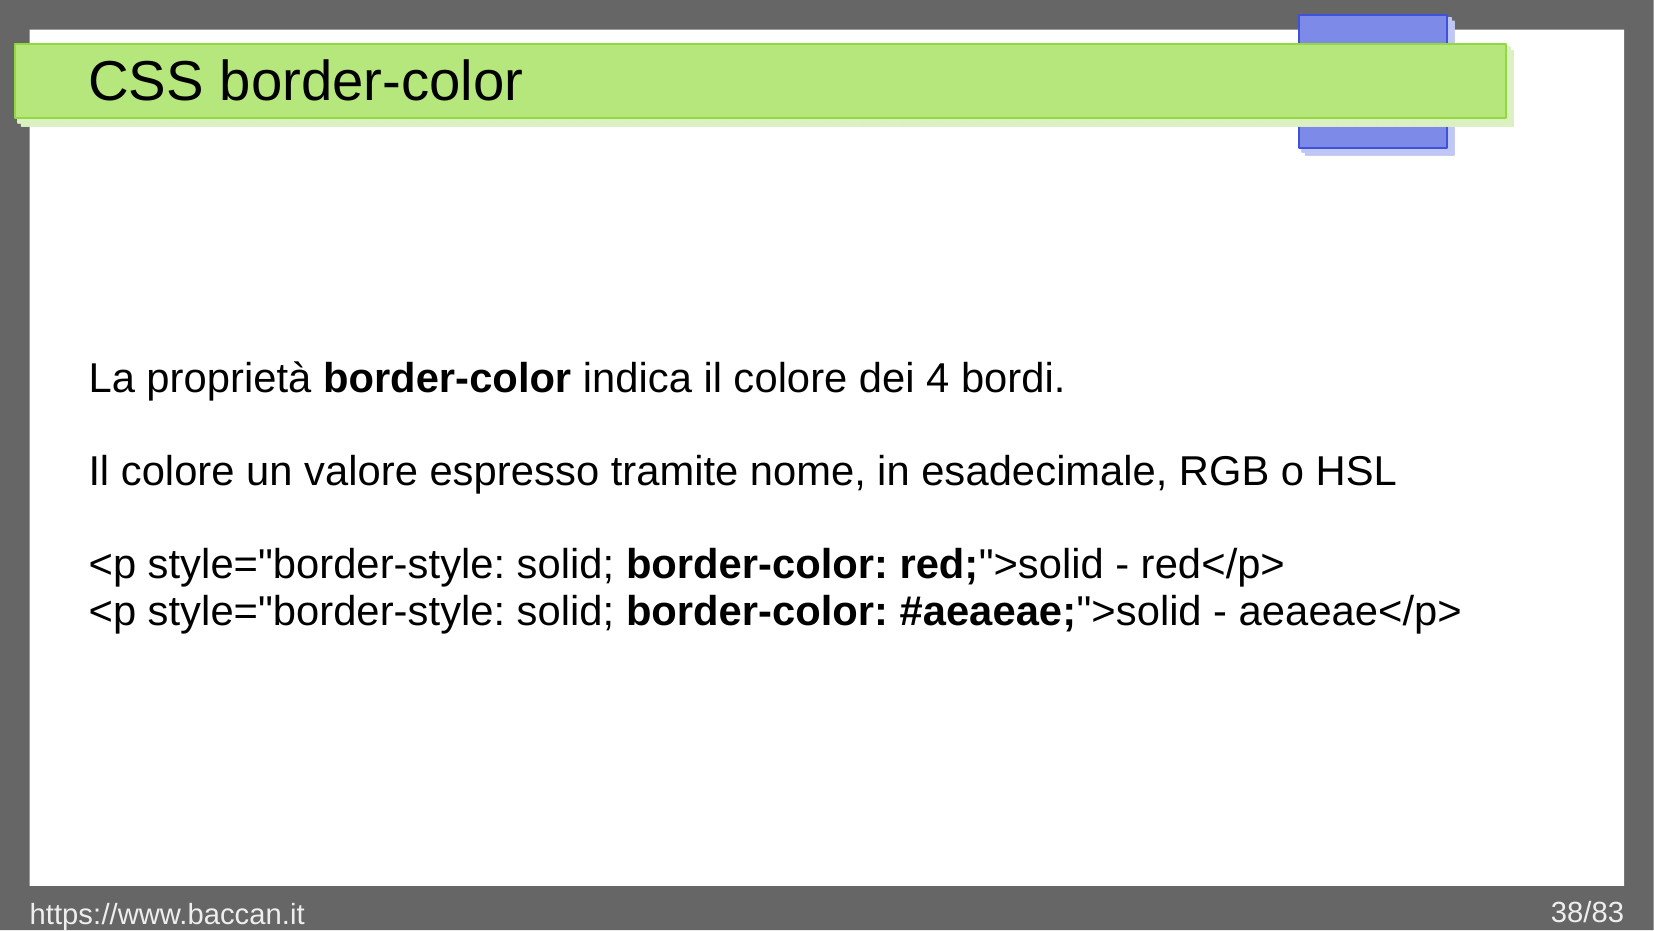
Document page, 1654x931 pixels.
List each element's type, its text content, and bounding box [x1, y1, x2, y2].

text_box La proprietà border-color indica il colore dei 4 bordi. Il colore un valore espresso tramite nome, in esadecimale, RGB o HSL <p style="border-style: solid; border-color: red;">solid - red</p> <p style="border-style: solid; border-color: #aeaeae;">solid - aeaeae</p> [88, 169, 1565, 820]
title CSS border-color [88, 44, 1506, 119]
